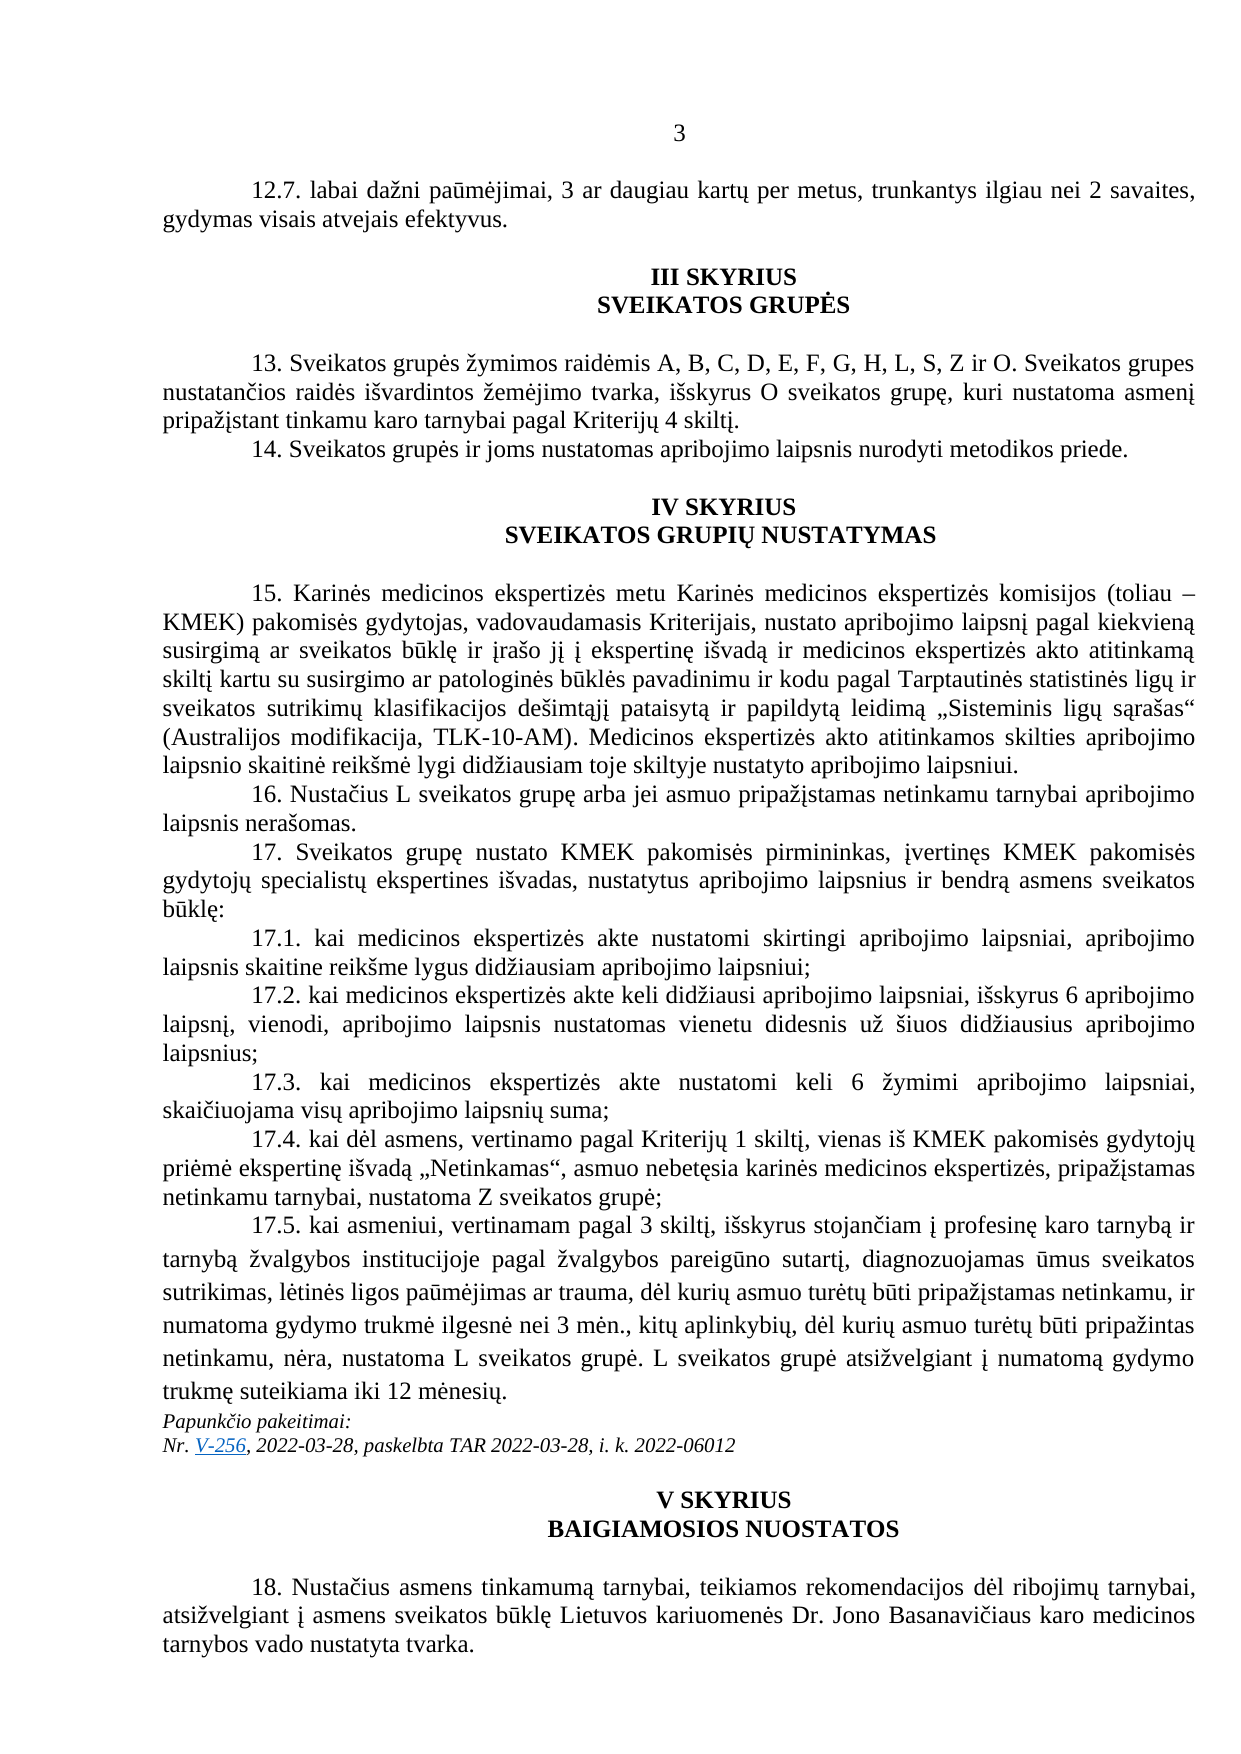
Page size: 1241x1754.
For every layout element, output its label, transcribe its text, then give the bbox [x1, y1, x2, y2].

text SVEIKATOS GRUPĖS [162, 291, 1196, 319]
text Papunkčio pakeitimai: [162, 1409, 1196, 1433]
text 18. Nustačius asmens tinkamumą tarnybai, teikiamos rekomendacijos dėl ribojimų tarnybai, atsižvelgiant į asmens sveikatos būklę Lietuvos kariuomenės Dr. Jono Basanavičiaus karo medicinos tarnybos vado nustatyta tvarka. [162, 1572, 1196, 1658]
text 17. Sveikatos grupę nustato KMEK pakomisės pirmininkas, įvertinęs KMEK pakomisės gydytojų specialistų ekspertines išvadas, nustatytus apribojimo laipsnius ir bendrą asmens sveikatos būklę: [162, 837, 1196, 923]
text 17.4. kai dėl asmens, vertinamo pagal Kriterijų 1 skiltį, vienas iš KMEK pakomisės gydytojų priėmė ekspertinę išvadą „Netinkamas“, asmuo nebetęsia karinės medicinos ekspertizės, pripažįstamas netinkamu tarnybai, nustatoma Z sveikatos grupė; [162, 1124, 1196, 1211]
text SVEIKATOS GRUPIŲ NUSTATYMAS [162, 521, 1196, 549]
text Nr. V-256, 2022-03-28, paskelbta TAR 2022-03-28, i. k. 2022-06012 [162, 1433, 1196, 1457]
text 13. Sveikatos grupės žymimos raidėmis A, B, C, D, E, F, G, H, L, S, Z ir O. Sveikatos grupes nustatančios raidės išvardintos žemėjimo tvarka, išskyrus O sveikatos grupę, kuri nustatoma asmenį pripažįstant tinkamu karo tarnybai pagal Kriterijų 4 skiltį. [162, 348, 1196, 434]
text 12.7. labai dažni paūmėjimai, 3 ar daugiau kartų per metus, trunkantys ilgiau nei 2 savaites, gydymas visais atvejais efektyvus. [162, 176, 1196, 233]
text 16. Nustačius L sveikatos grupę arba jei asmuo pripažįstamas netinkamu tarnybai apribojimo laipsnis nerašomas. [162, 779, 1196, 837]
text 17.5. kai asmeniui, vertinamam pagal 3 skiltį, išskyrus stojančiam į profesinę karo tarnybą ir tarnybą žvalgybos institucijoje pagal žvalgybos pareigūno sutartį, diagnozuojamas ūmus sveikatos sutrikimas, lėtinės ligos paūmėjimas ar trauma, dėl kurių asmuo turėtų būti pripažįstamas netinkamu, ir numatoma gydymo trukmė ilgesnė nei 3 mėn., kitų aplinkybių, dėl kurių asmuo turėtų būti pripažintas netinkamu, nėra, nustatoma L sveikatos grupė. L sveikatos grupė atsižvelgiant į numatomą gydymo trukmę suteikiama iki 12 mėnesių. [162, 1211, 1196, 1404]
text IV SKYRIUS [162, 492, 1196, 521]
text III SKYRIUS [162, 262, 1196, 291]
text 17.3. kai medicinos ekspertizės akte nustatomi keli 6 žymimi apribojimo laipsniai, skaičiuojama visų apribojimo laipsnių suma; [162, 1067, 1196, 1124]
text BAIGIAMOSIOS NUOSTATOS [162, 1514, 1196, 1543]
text 15. Karinės medicinos ekspertizės metu Karinės medicinos ekspertizės komisijos (toliau – KMEK) pakomisės gydytojas, vadovaudamasis Kriterijais, nustato apribojimo laipsnį pagal kiekvieną susirgimą ar sveikatos būklę ir įrašo jį į ekspertinę išvadą ir medicinos ekspertizės akto atitinkamą skiltį kartu su susirgimo ar patologinės būklės pavadinimu ir kodu pagal Tarptautinės statistinės ligų ir sveikatos sutrikimų klasifikacijos dešimtąjį pataisytą ir papildytą leidimą „Sisteminis ligų sąrašas“ (Australijos modifikacija, TLK-10-AM). Medicinos ekspertizės akto atitinkamos skilties apribojimo laipsnio skaitinė reikšmė lygi didžiausiam toje skiltyje nustatyto apribojimo laipsniui. [162, 578, 1196, 779]
text V SKYRIUS [162, 1486, 1196, 1514]
text 17.2. kai medicinos ekspertizės akte keli didžiausi apribojimo laipsniai, išskyrus 6 apribojimo laipsnį, vienodi, apribojimo laipsnis nustatomas vienetu didesnis už šiuos didžiausius apribojimo laipsnius; [162, 981, 1196, 1067]
text 14. Sveikatos grupės ir joms nustatomas apribojimo laipsnis nurodyti metodikos priede. [162, 434, 1196, 463]
text 17.1. kai medicinos ekspertizės akte nustatomi skirtingi apribojimo laipsniai, apribojimo laipsnis skaitine reikšme lygus didžiausiam apribojimo laipsniui; [162, 923, 1196, 981]
